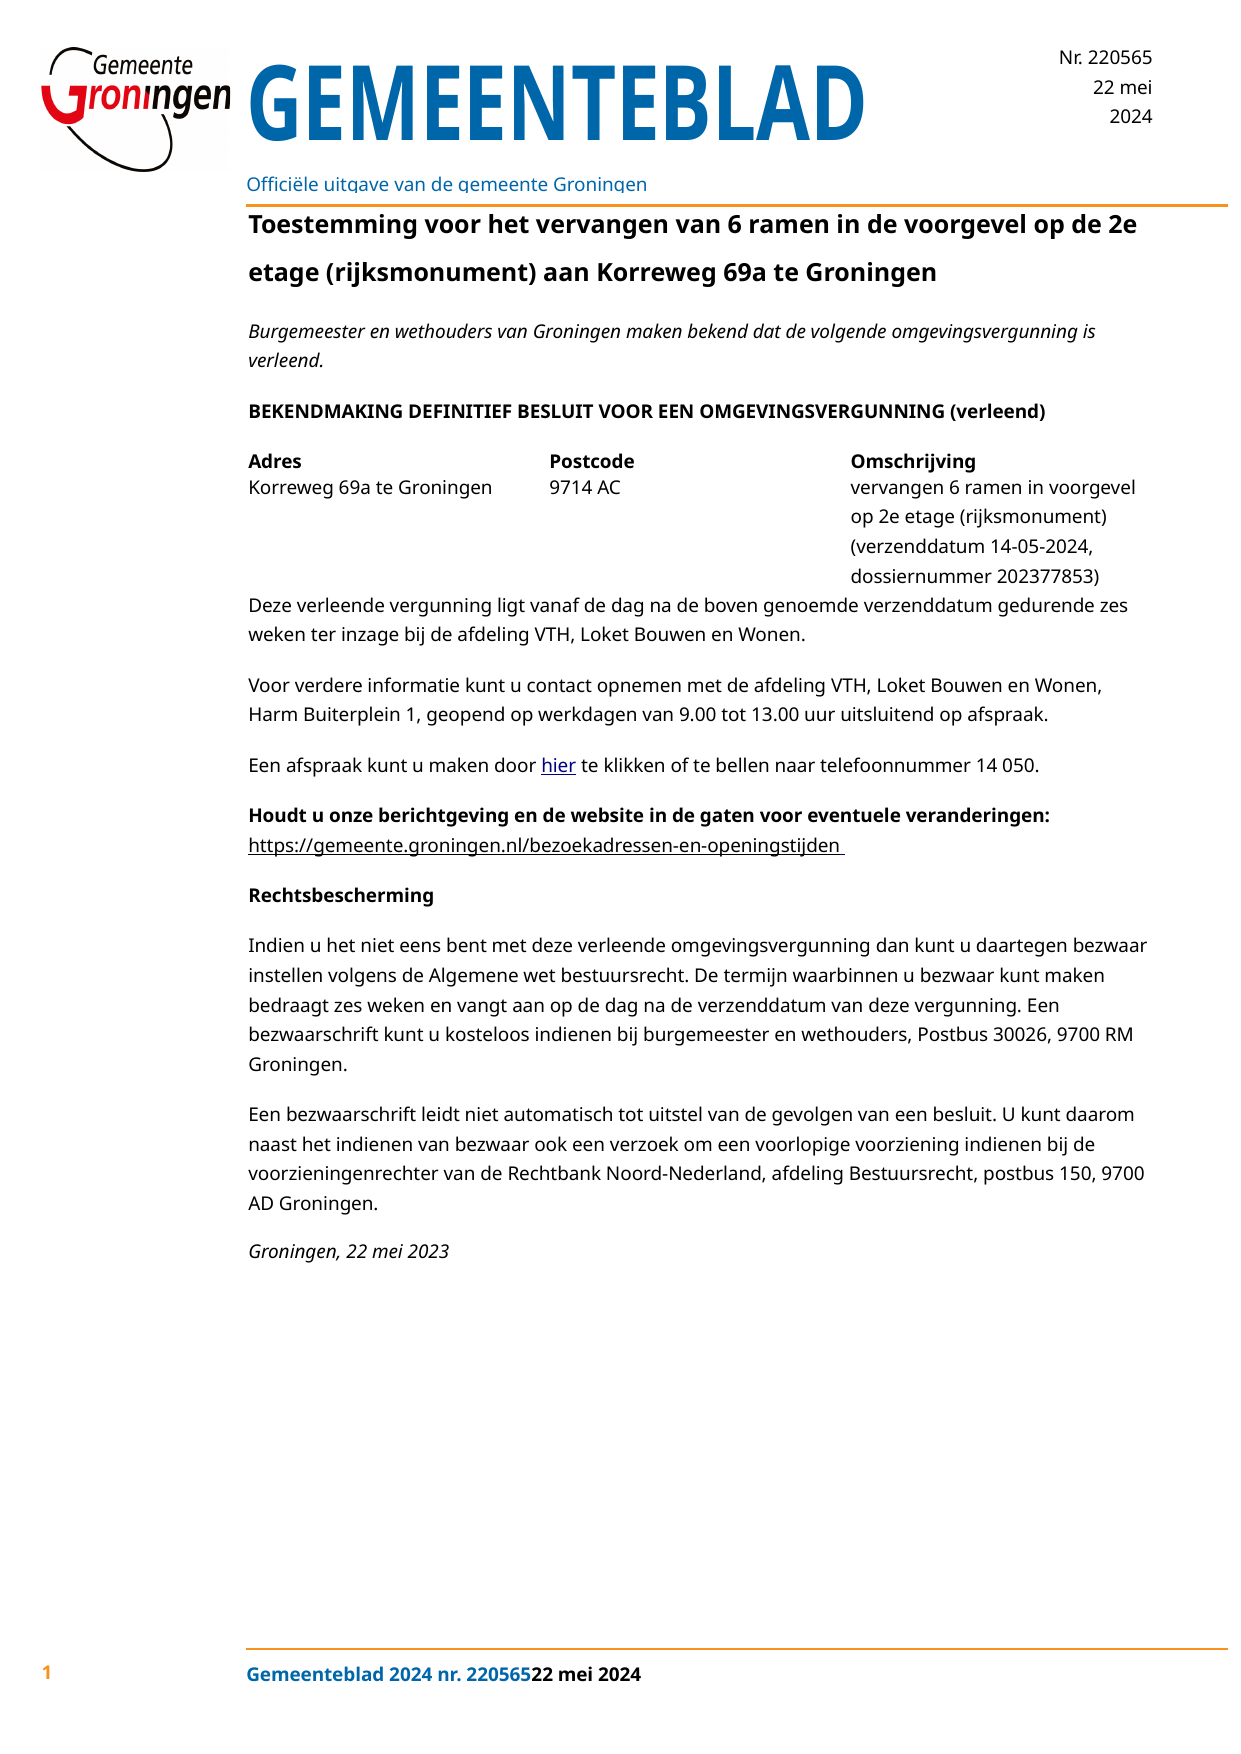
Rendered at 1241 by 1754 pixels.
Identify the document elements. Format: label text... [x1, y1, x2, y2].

text Een afspraak kunt u maken door hier te klikken of te bellen naar telefoonnummer 14 050. [248, 752, 1152, 778]
picture [41, 47, 231, 172]
table_cell Korreweg 69a te Groningen [248, 474, 549, 589]
text Rechtsbescherming [248, 882, 1152, 908]
table_header Postcode [549, 449, 850, 474]
text Deze verleende vergunning ligt vanaf de dag na de boven genoemde verzenddatum gedurende zes weken ter inzage bij de afdeling VTH, Loket Bouwen en Wonen. [248, 592, 1152, 647]
table_cell 9714 AC [549, 474, 850, 589]
table_cell vervangen 6 ramen in voorgevel op 2e etage (rijksmonument) (verzenddatum 14-05-2024, dossiernummer 202377853) [850, 474, 1152, 589]
text Voor verdere informatie kunt u contact opnemen met de afdeling VTH, Loket Bouwen en Wonen, Harm Buiterplein 1, geopend op werkdagen van 9.00 tot 13.00 uur uitsluitend op afspraak. [248, 672, 1152, 727]
text Toestemming voor het vervangen van 6 ramen in de voorgevel op de 2e etage (rijksmonument) aan Korreweg 69a te Groningen [248, 207, 1152, 288]
table_header Adres [248, 449, 549, 474]
table_header Omschrijving [850, 449, 1152, 474]
text Groningen, 22 mei 2023 [248, 1238, 1152, 1264]
text Burgemeester en wethouders van Groningen maken bekend dat de volgende omgevingsvergunning is verleend. [248, 318, 1152, 373]
text Houdt u onze berichtgeving en de website in de gaten voor eventuele veranderingen: https://gemeente.groningen.nl/bezoekadressen-en-openingstijden [248, 802, 1152, 858]
text BEKENDMAKING DEFINITIEF BESLUIT VOOR EEN OMGEVINGSVERGUNNING (verleend) [248, 398, 1152, 424]
text Indien u het niet eens bent met deze verleende omgevingsvergunning dan kunt u daartegen bezwaar instellen volgens de Algemene wet bestuursrecht. De termijn waarbinnen u bezwaar kunt maken bedraagt zes weken en vangt aan op de dag na de verzenddatum van deze vergunning. Een bezwaarschrift kunt u kosteloos indienen bij burgemeester en wethouders, Postbus 30026, 9700 RM Groningen. [248, 933, 1152, 1077]
text Een bezwaarschrift leidt niet automatisch tot uitstel van de gevolgen van een besluit. U kunt daarom naast het indienen van bezwaar ook een verzoek om een voorlopige voorziening indienen bij de voorzieningenrechter van de Rechtbank Noord-Nederland, afdeling Bestuursrecht, postbus 150, 9700 AD Groningen. [248, 1101, 1152, 1216]
